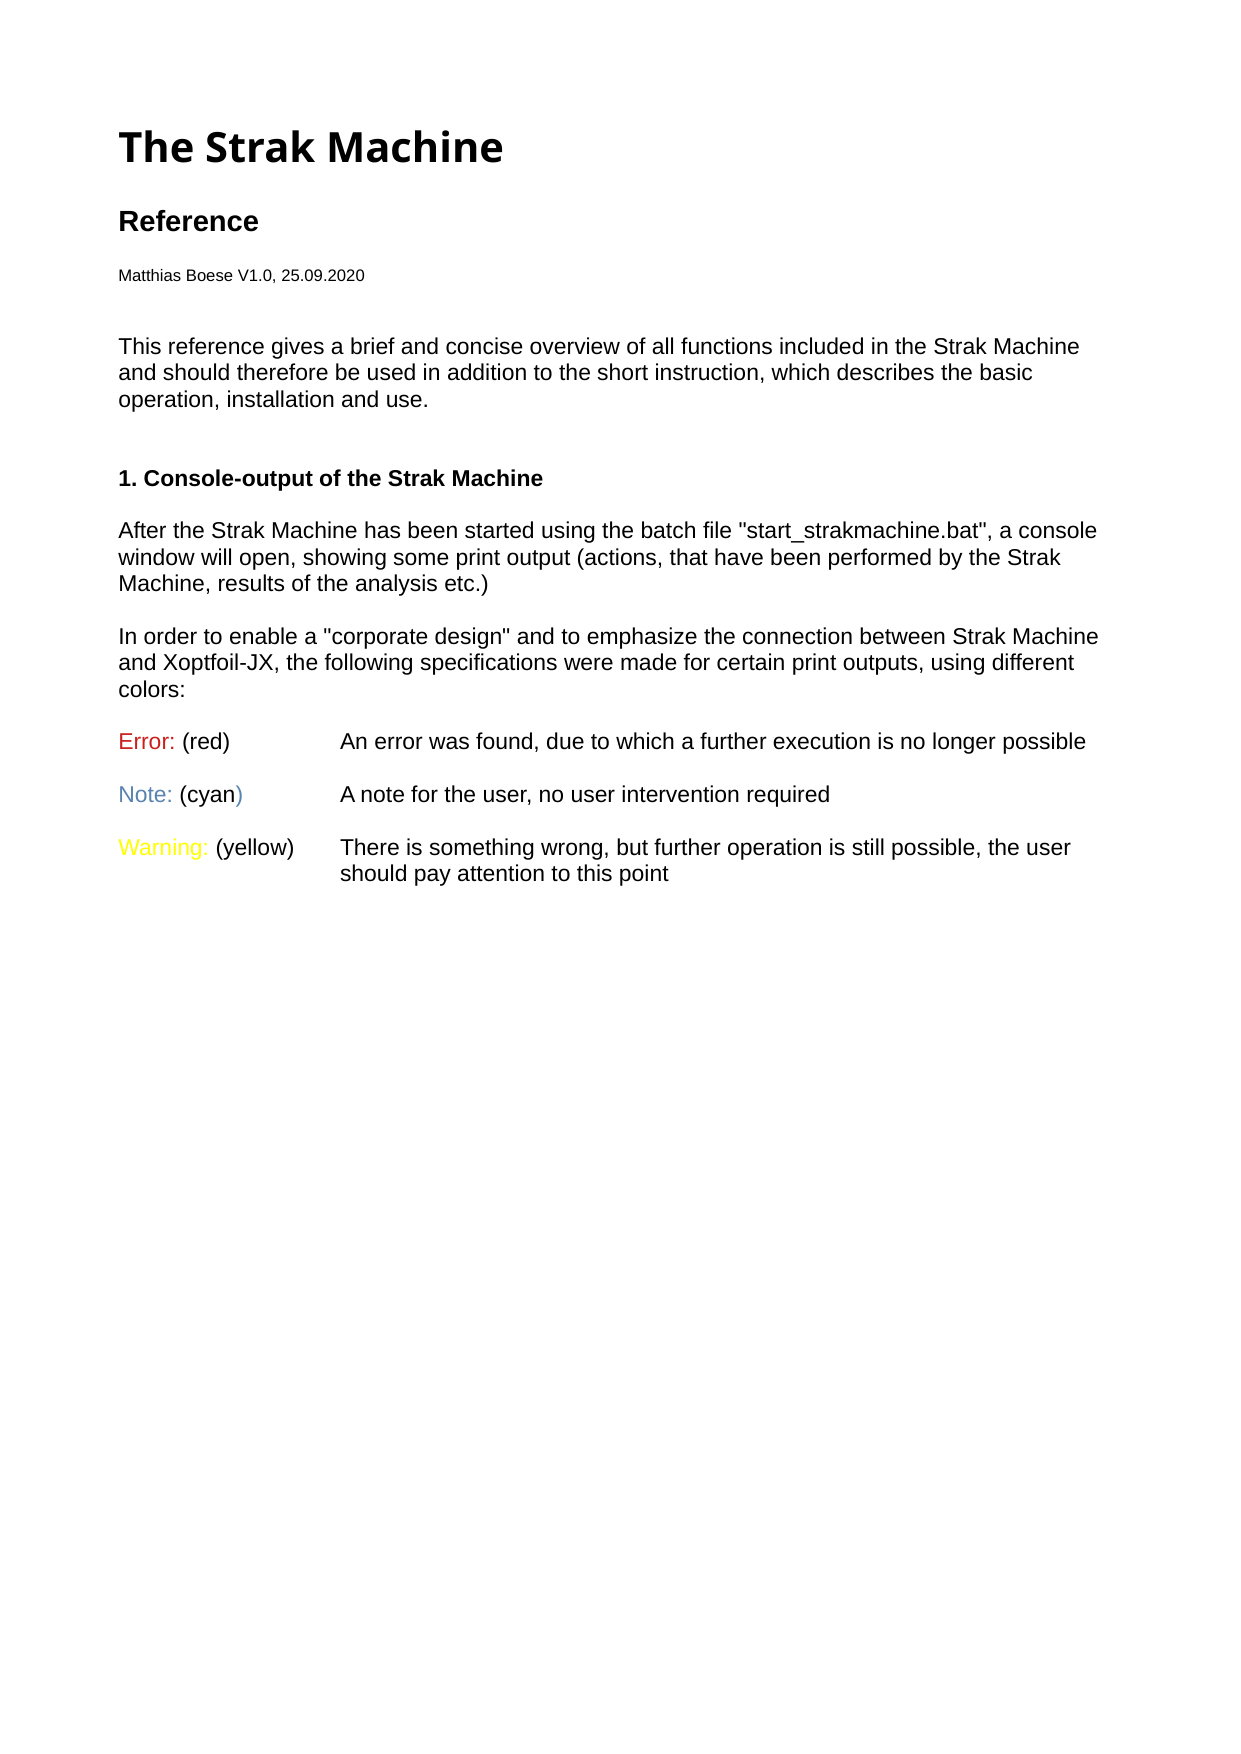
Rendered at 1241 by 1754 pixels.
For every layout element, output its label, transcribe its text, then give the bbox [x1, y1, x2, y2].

text Matthias Boese V1.0, 25.09.2020 [118, 266, 1122, 285]
text The Strak Machine [118, 118, 1122, 175]
text Error: (red) An error was found, due to which a further execution is no longer possible [118, 728, 1122, 755]
text This reference gives a brief and concise overview of all functions included in the Strak Machine and should therefore be used in addition to the short instruction, which describes the basic operation, installation and use. [118, 333, 1122, 412]
text Warning: (yellow) There is something wrong, but further operation is still possible, the user should pay attention to this point [118, 834, 1122, 886]
text 1. Console-output of the Strak Machine [118, 465, 1122, 491]
text Reference [118, 204, 1122, 237]
text In order to enable a "corporate design" and to emphasize the connection between Strak Machine and Xoptfoil-JX, the following specifications were made for certain print outputs, using different colors: [118, 623, 1122, 702]
text Note: (cyan) A note for the user, no user intervention required [118, 781, 1122, 807]
text After the Strak Machine has been started using the batch file "start_strakmachine.bat", a console window will open, showing some print output (actions, that have been performed by the Strak Machine, results of the analysis etc.) [118, 517, 1122, 597]
